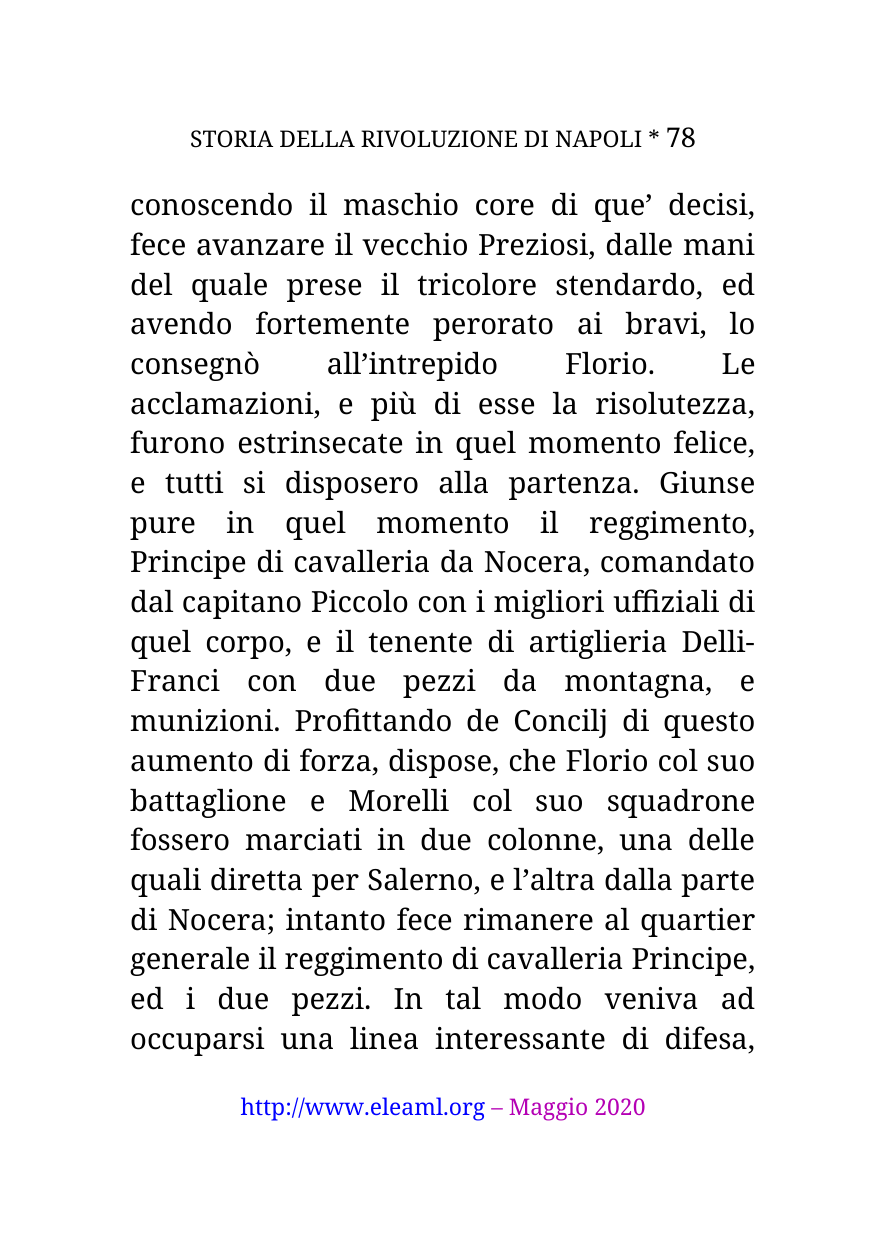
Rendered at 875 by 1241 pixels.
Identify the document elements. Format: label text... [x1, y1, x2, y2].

text conoscendo il maschio core di que’ decisi, fece avanzare il vecchio Preziosi, dalle mani del quale prese il tricolore stendardo, ed avendo fortemente perorato ai bravi, lo consegnò all’intrepido Florio. Le acclamazioni, e più di esse la risolutezza, furono estrinsecate in quel momento felice, e tutti si disposero alla partenza. Giunse pure in quel momento il reggimento, Principe di cavalleria da Nocera, comandato dal capitano Piccolo con i migliori uffiziali di quel corpo, e il tenente di artiglieria Delli-Franci con due pezzi da montagna, e munizioni. Profittando de Concilj di questo aumento di forza, dispose, che Florio col suo battaglione e Morelli col suo squadrone fossero marciati in due colonne, una delle quali diretta per Salerno, e l’altra dalla parte di Nocera; intanto fece rimanere al quartier generale il reggimento di cavalleria Principe, ed i due pezzi. In tal modo veniva ad occuparsi una linea interessante di difesa, [130, 184, 756, 1058]
